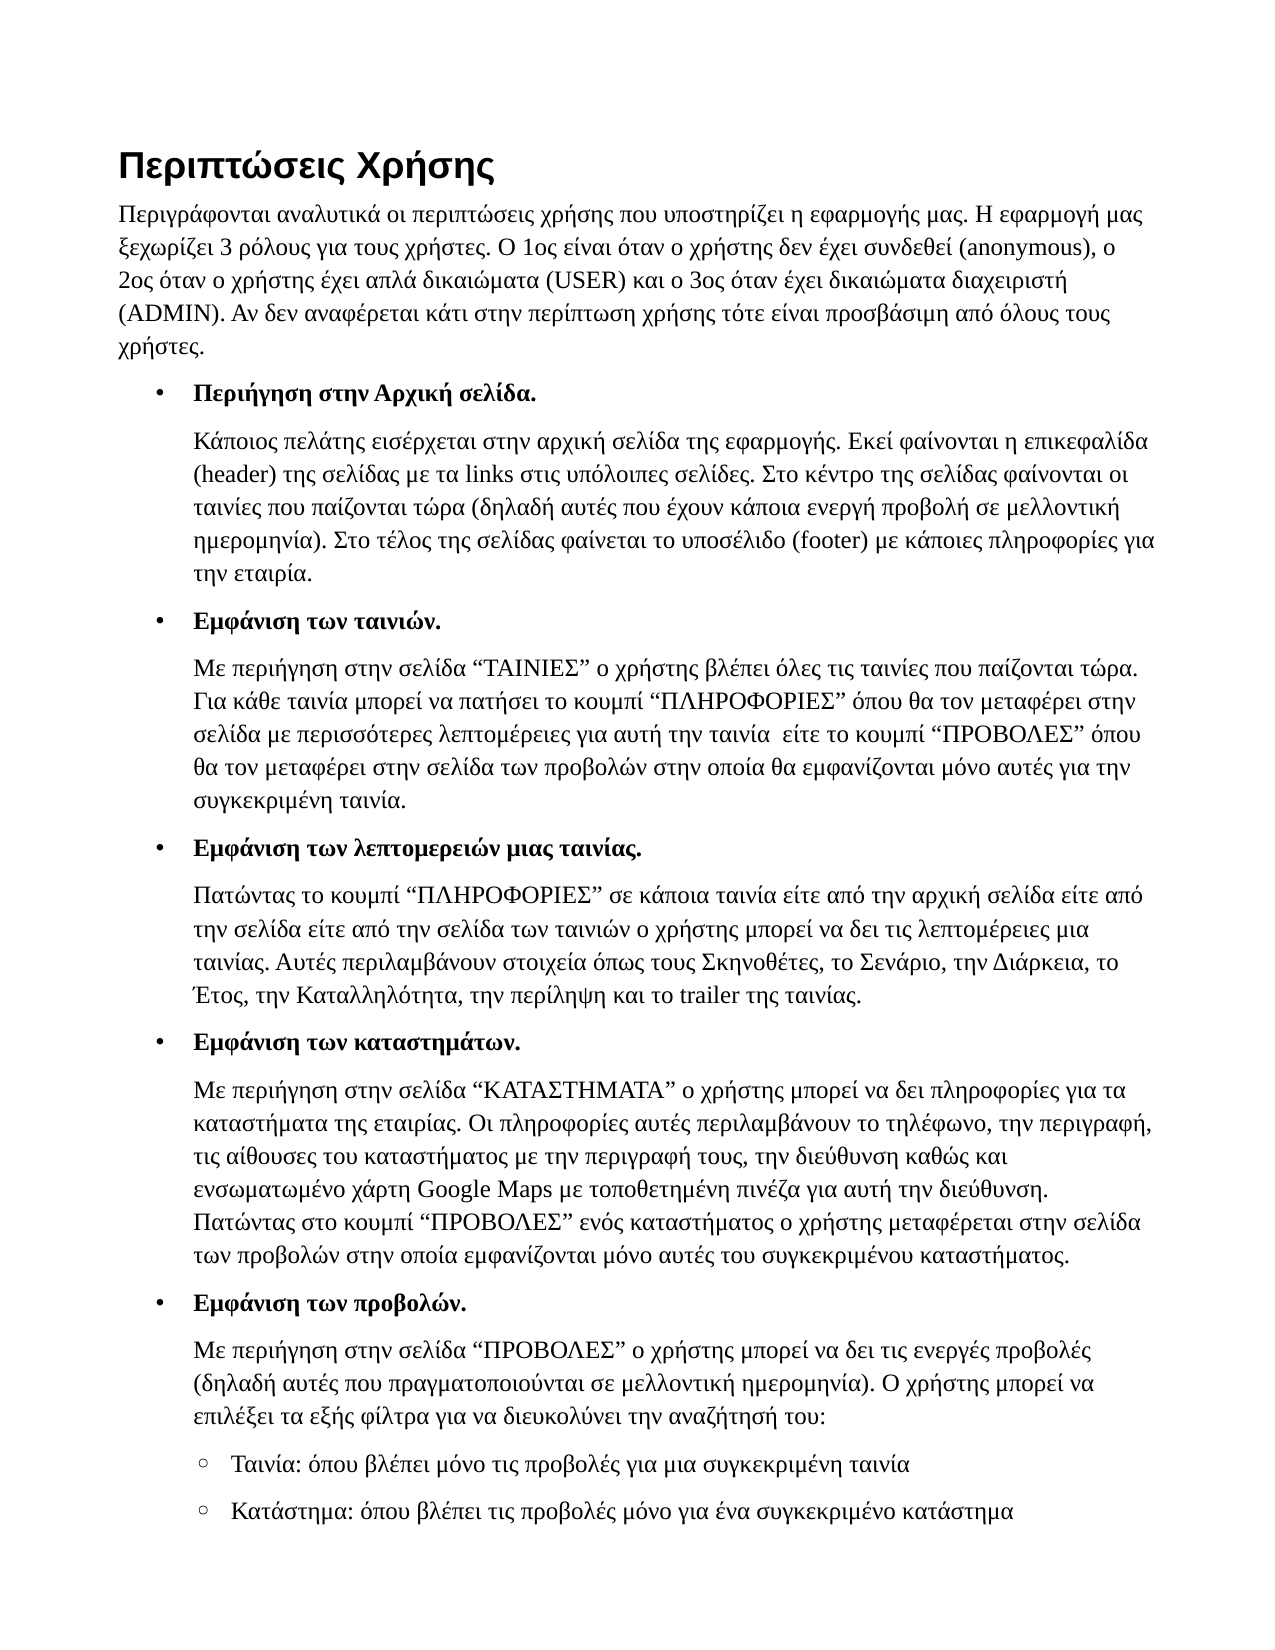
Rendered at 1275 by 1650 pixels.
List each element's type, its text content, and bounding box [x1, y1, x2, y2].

subtitle Περιπτώσεις Χρήσης [118, 143, 1157, 186]
list Κατάστημα: όπου βλέπει τις προβολές μόνο για ένα συγκεκριμένο κατάστημα [193, 1496, 1157, 1525]
list Με περιήγηση στην σελίδα “ΠΡΟΒΟΛΕΣ” ο χρήστης μπορεί να δει τις ενεργές προβολές (δηλαδή αυτές που πραγματοποιούνται σε μελλοντική ημερομηνία). Ο χρήστης μπορεί να επιλέξει τα εξής φίλτρα για να διευκολύνει την αναζήτησή του: [156, 1335, 1157, 1430]
list Ταινία: όπου βλέπει μόνο τις προβολές για μια συγκεκριμένη ταινία [193, 1449, 1157, 1478]
list Με περιήγηση στην σελίδα “ΚΑΤΑΣΤΗΜΑΤΑ” ο χρήστης μπορεί να δει πληροφορίες για τα καταστήματα της εταιρίας. Οι πληροφορίες αυτές περιλαμβάνουν το τηλέφωνο, την περιγραφή, τις αίθουσες του καταστήματος με την περιγραφή τους, την διεύθυνση καθώς και ενσωματωμένο χάρτη Google Maps με τοποθετημένη πινέζα για αυτή την διεύθυνση. Πατώντας στο κουμπί “ΠΡΟΒΟΛΕΣ” ενός καταστήματος ο χρήστης μεταφέρεται στην σελίδα των προβολών στην οποία εμφανίζονται μόνο αυτές του συγκεκριμένου καταστήματος. [156, 1075, 1157, 1269]
list Εμφάνιση των καταστημάτων. [156, 1027, 1157, 1056]
list Πατώντας το κουμπί “ΠΛΗΡΟΦΟΡΙΕΣ” σε κάποια ταινία είτε από την αρχική σελίδα είτε από την σελίδα είτε από την σελίδα των ταινιών ο χρήστης μπορεί να δει τις λεπτομέρειες μια ταινίας. Αυτές περιλαμβάνουν στοιχεία όπως τους Σκηνοθέτες, το Σενάριο, την Διάρκεια, το Έτος, την Καταλληλότητα, την περίληψη και το trailer της ταινίας. [156, 881, 1157, 1008]
list Εμφάνιση των λεπτομερειών μιας ταινίας. [156, 833, 1157, 862]
list Περιήγηση στην Αρχική σελίδα. [156, 378, 1157, 407]
text Περιγράφονται αναλυτικά οι περιπτώσεις χρήσης που υποστηρίζει η εφαρμογής μας. Η εφαρμογή μας ξεχωρίζει 3 ρόλους για τους χρήστες. Ο 1ος είναι όταν ο χρήστης δεν έχει συνδεθεί (anonymous), ο 2ος όταν ο χρήστης έχει απλά δικαιώματα (USER) και ο 3ος όταν έχει δικαιώματα διαχειριστή (ADMIN). Αν δεν αναφέρεται κάτι στην περίπτωση χρήσης τότε είναι προσβάσιμη από όλους τους χρήστες. [118, 199, 1157, 359]
list Εμφάνιση των ταινιών. [156, 606, 1157, 634]
list Εμφάνιση των προβολών. [156, 1288, 1157, 1316]
list Με περιήγηση στην σελίδα “ΤΑΙΝΙΕΣ” ο χρήστης βλέπει όλες τις ταινίες που παίζονται τώρα. Για κάθε ταινία μπορεί να πατήσει το κουμπί “ΠΛΗΡΟΦΟΡΙΕΣ” όπου θα τον μεταφέρει στην σελίδα με περισσότερες λεπτομέρειες για αυτή την ταινία είτε το κουμπί “ΠΡΟΒΟΛΕΣ” όπου θα τον μεταφέρει στην σελίδα των προβολών στην οποία θα εμφανίζονται μόνο αυτές για την συγκεκριμένη ταινία. [156, 653, 1157, 814]
list Κάποιος πελάτης εισέρχεται στην αρχική σελίδα της εφαρμογής. Εκεί φαίνονται η επικεφαλίδα (header) της σελίδας με τα links στις υπόλοιπες σελίδες. Στο κέντρο της σελίδας φαίνονται οι ταινίες που παίζονται τώρα (δηλαδή αυτές που έχουν κάποια ενεργή προβολή σε μελλοντική ημερομηνία). Στο τέλος της σελίδας φαίνεται το υποσέλιδο (footer) με κάποιες πληροφορίες για την εταιρία. [156, 426, 1157, 587]
